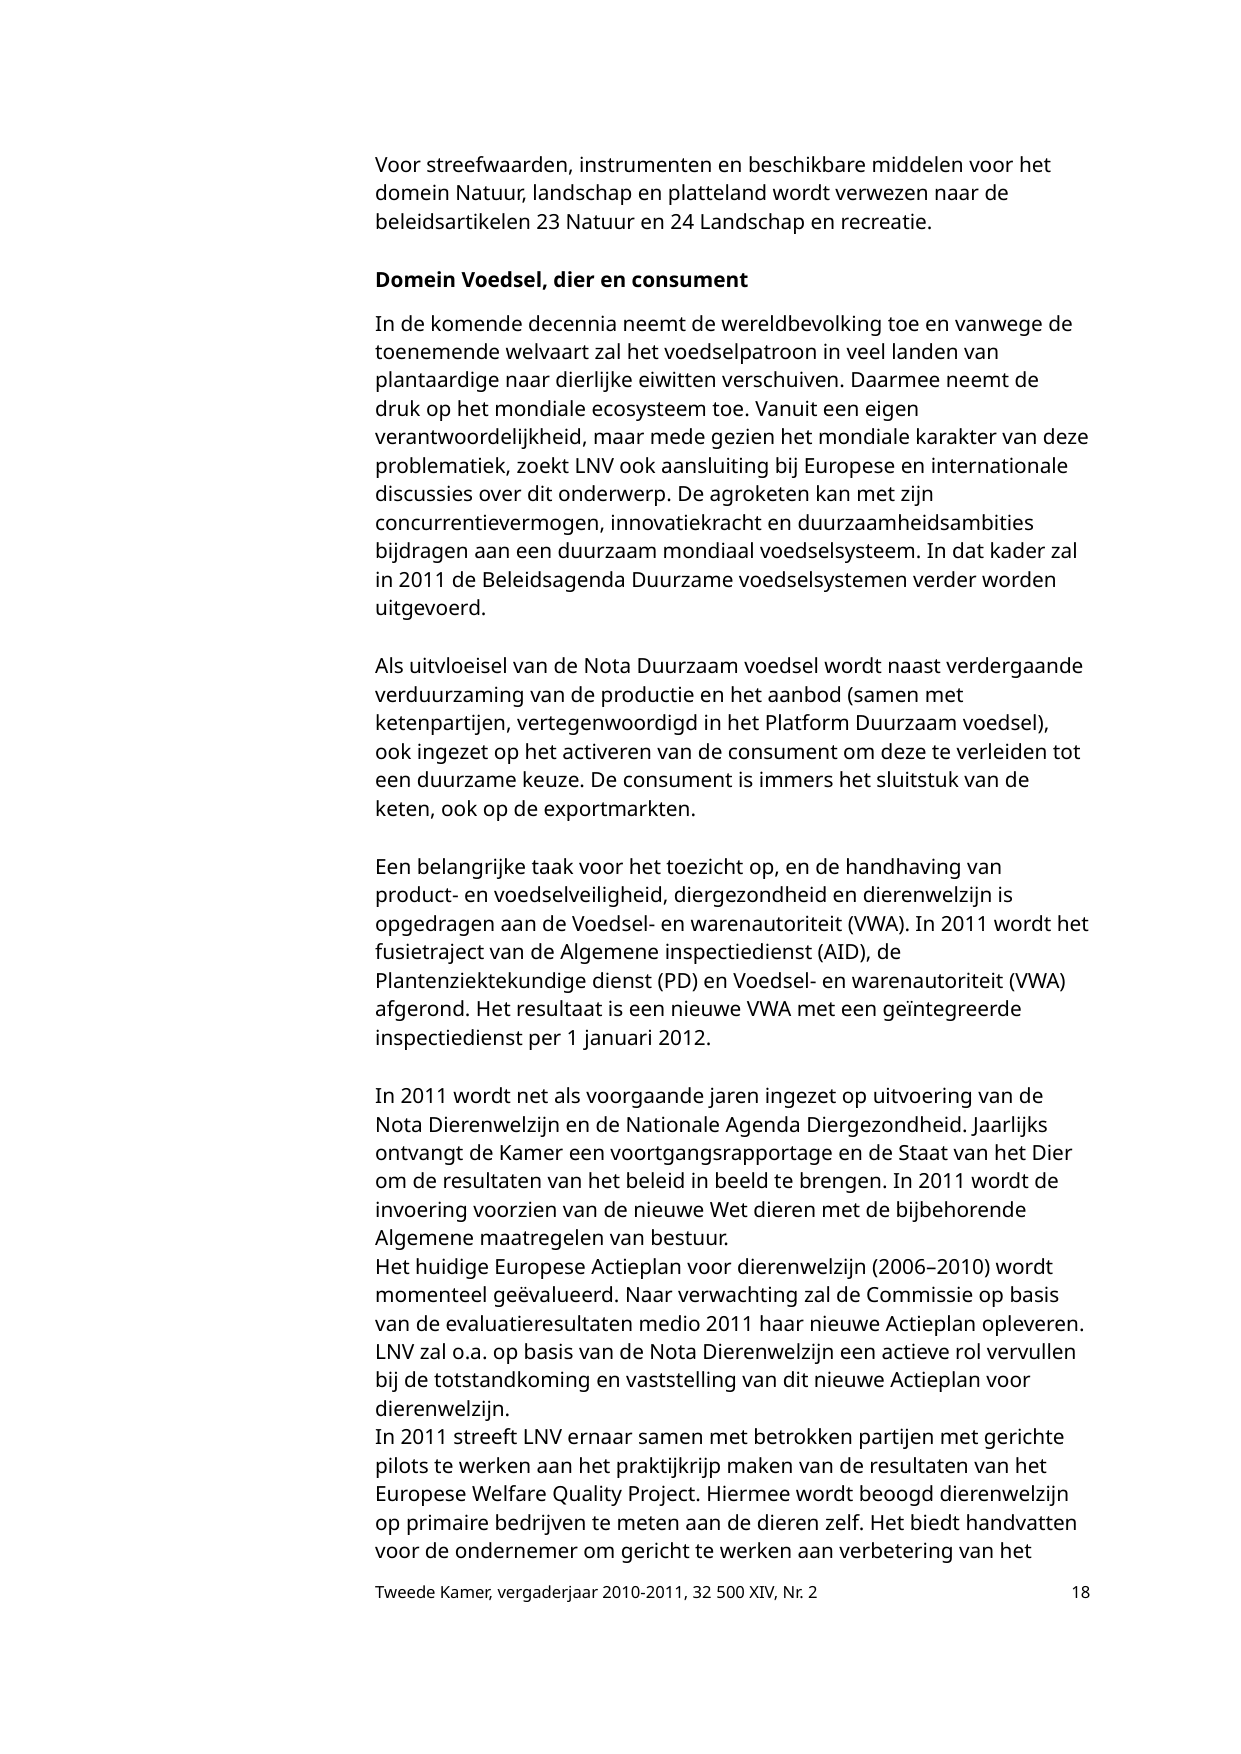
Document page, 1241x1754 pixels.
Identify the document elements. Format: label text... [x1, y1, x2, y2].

text In de komende decennia neemt de wereldbevolking toe en vanwege de toenemende welvaart zal het voedselpatroon in veel landen van plantaardige naar dierlijke eiwitten verschuiven. Daarmee neemt de druk op het mondiale ecosysteem toe. Vanuit een eigen verantwoordelijkheid, maar mede gezien het mondiale karakter van deze problematiek, zoekt LNV ook aansluiting bij Europese en internationale discussies over dit onderwerp. De agroketen kan met zijn concurrentievermogen, innovatiekracht en duurzaamheidsambities bijdragen aan een duurzaam mondiaal voedselsysteem. In dat kader zal in 2011 de Beleidsagenda Duurzame voedselsystemen verder worden uitgevoerd. [375, 309, 1090, 622]
text Domein Voedsel, dier en consument [375, 265, 1090, 294]
text Het huidige Europese Actieplan voor dierenwelzijn (2006–2010) wordt momenteel geëvalueerd. Naar verwachting zal de Commissie op basis van de evaluatieresultaten medio 2011 haar nieuwe Actieplan opleveren. LNV zal o.a. op basis van de Nota Dierenwelzijn een actieve rol vervullen bij de totstandkoming en vaststelling van dit nieuwe Actieplan voor dierenwelzijn. [375, 1252, 1090, 1422]
text Als uitvloeisel van de Nota Duurzaam voedsel wordt naast verdergaande verduurzaming van de productie en het aanbod (samen met ketenpartijen, vertegenwoordigd in het Platform Duurzaam voedsel), ook ingezet op het activeren van de consument om deze te verleiden tot een duurzame keuze. De consument is immers het sluitstuk van de keten, ook op de exportmarkten. [375, 652, 1090, 822]
text In 2011 wordt net als voorgaande jaren ingezet op uitvoering van de Nota Dierenwelzijn en de Nationale Agenda Diergezondheid. Jaarlijks ontvangt de Kamer een voortgangsrapportage en de Staat van het Dier om de resultaten van het beleid in beeld te brengen. In 2011 wordt de invoering voorzien van de nieuwe Wet dieren met de bijbehorende Algemene maatregelen van bestuur. [375, 1081, 1090, 1252]
text Voor streefwaarden, instrumenten en beschikbare middelen voor het domein Natuur, landschap en platteland wordt verwezen naar de beleidsartikelen 23 Natuur en 24 Landschap en recreatie. [375, 150, 1090, 235]
text Een belangrijke taak voor het toezicht op, en de handhaving van product- en voedselveiligheid, diergezondheid en dierenwelzijn is opgedragen aan de Voedsel- en warenautoriteit (VWA). In 2011 wordt het fusietraject van de Algemene inspectiedienst (AID), de Plantenziektekundige dienst (PD) en Voedsel- en warenautoriteit (VWA) afgerond. Het resultaat is een nieuwe VWA met een geïntegreerde inspectiedienst per 1 januari 2012. [375, 852, 1090, 1051]
text In 2011 streeft LNV ernaar samen met betrokken partijen met gerichte pilots te werken aan het praktijkrijp maken van de resultaten van het Europese Welfare Quality Project. Hiermee wordt beoogd dierenwelzijn op primaire bedrijven te meten aan de dieren zelf. Het biedt handvatten voor de ondernemer om gericht te werken aan verbetering van het [375, 1422, 1090, 1565]
